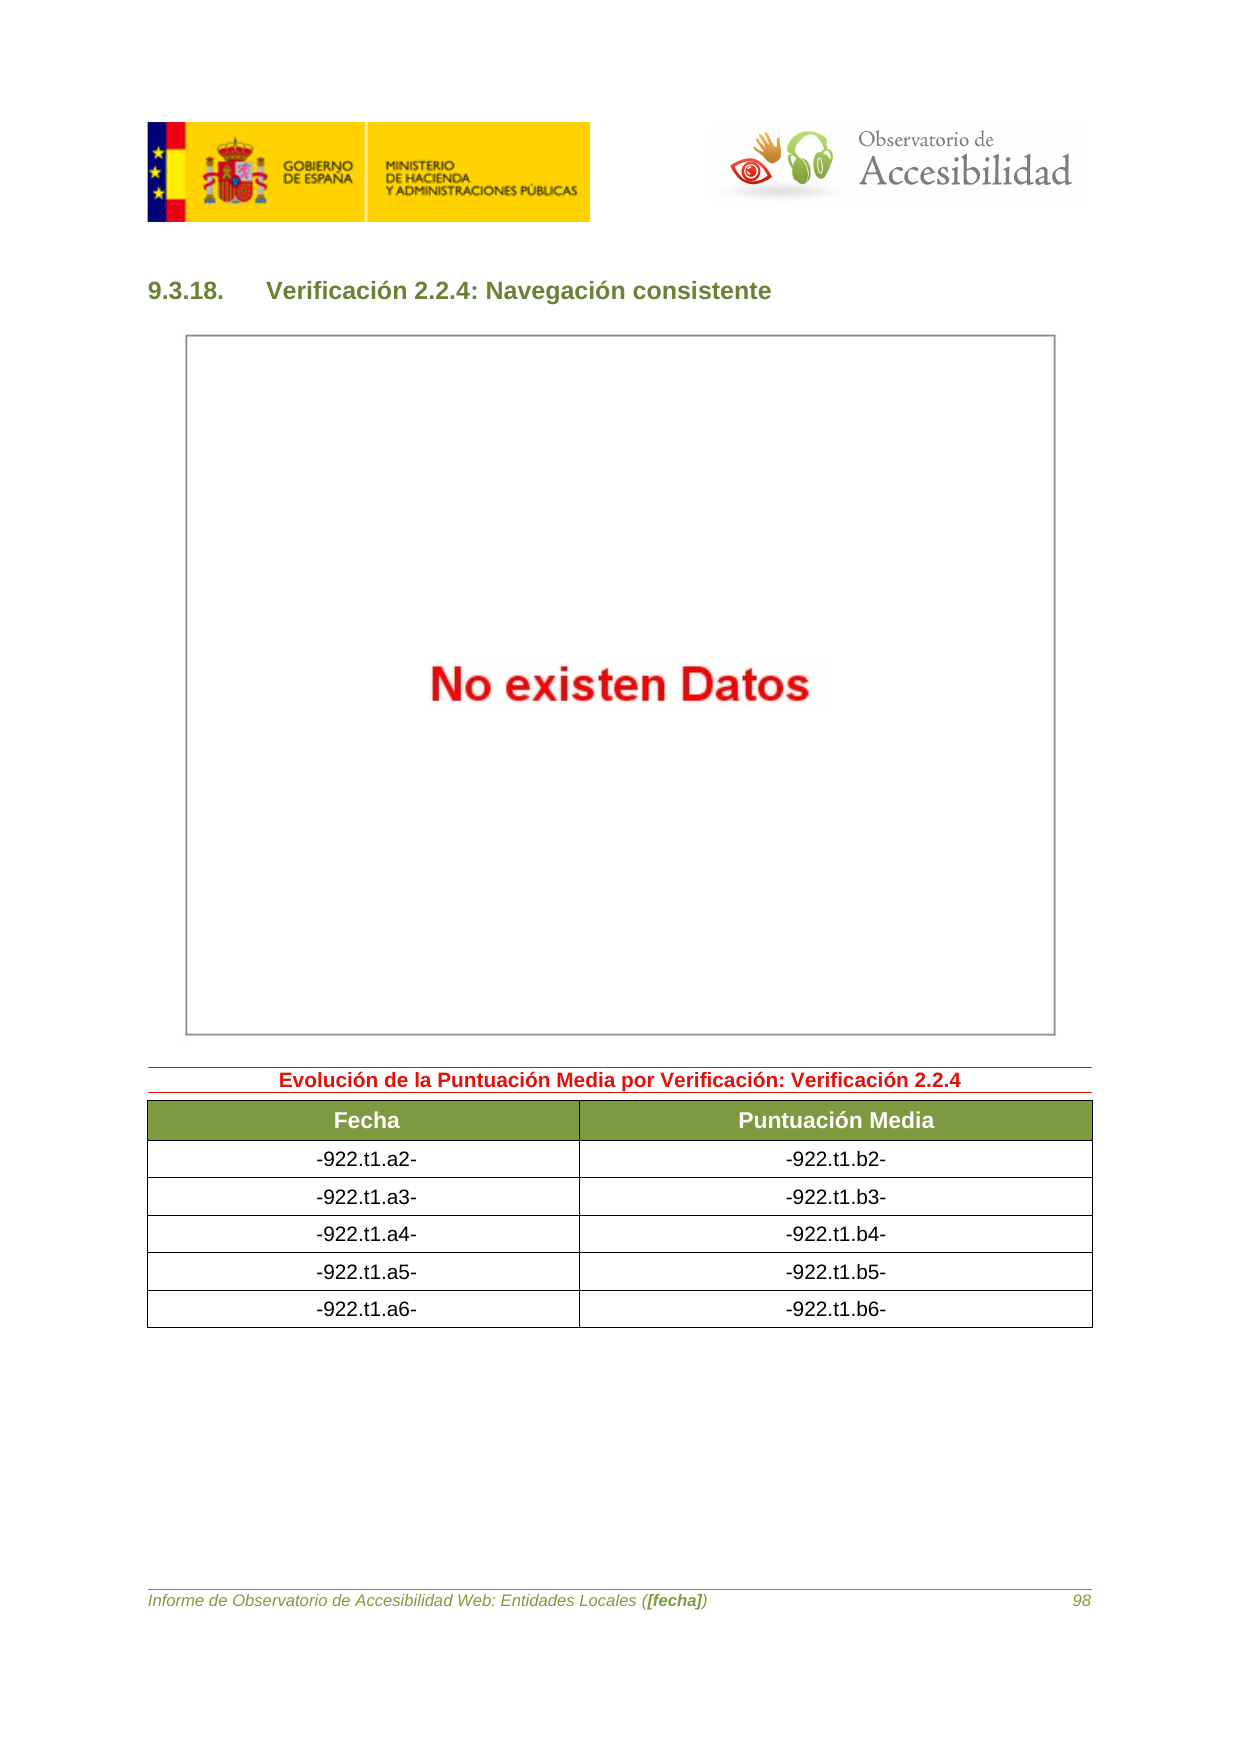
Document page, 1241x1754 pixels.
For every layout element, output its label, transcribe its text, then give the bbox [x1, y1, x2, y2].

table_cell -922.t1.b5- [580, 1253, 1092, 1290]
table_cell -922.t1.a2- [148, 1141, 579, 1177]
picture [178, 332, 1062, 1042]
table_cell -922.t1.b6- [580, 1291, 1092, 1327]
table_cell -922.t1.b4- [580, 1216, 1092, 1252]
picture [710, 122, 1086, 205]
table_cell -922.t1.b2- [580, 1141, 1092, 1177]
text Evolución de la Puntuación Media por Verificación: Verificación 2.2.4 [148, 1068, 1092, 1092]
table_header Puntuación Media [580, 1101, 1092, 1140]
table_cell -922.t1.a6- [148, 1291, 579, 1327]
list Verificación 2.2.4: Navegación consistente [148, 276, 1092, 304]
table_cell -922.t1.a5- [148, 1253, 579, 1290]
table_cell -922.t1.b3- [580, 1178, 1092, 1215]
table_header Fecha [148, 1101, 579, 1140]
table_cell -922.t1.a3- [148, 1178, 579, 1215]
picture [147, 122, 591, 222]
table_cell -922.t1.a4- [148, 1216, 579, 1252]
